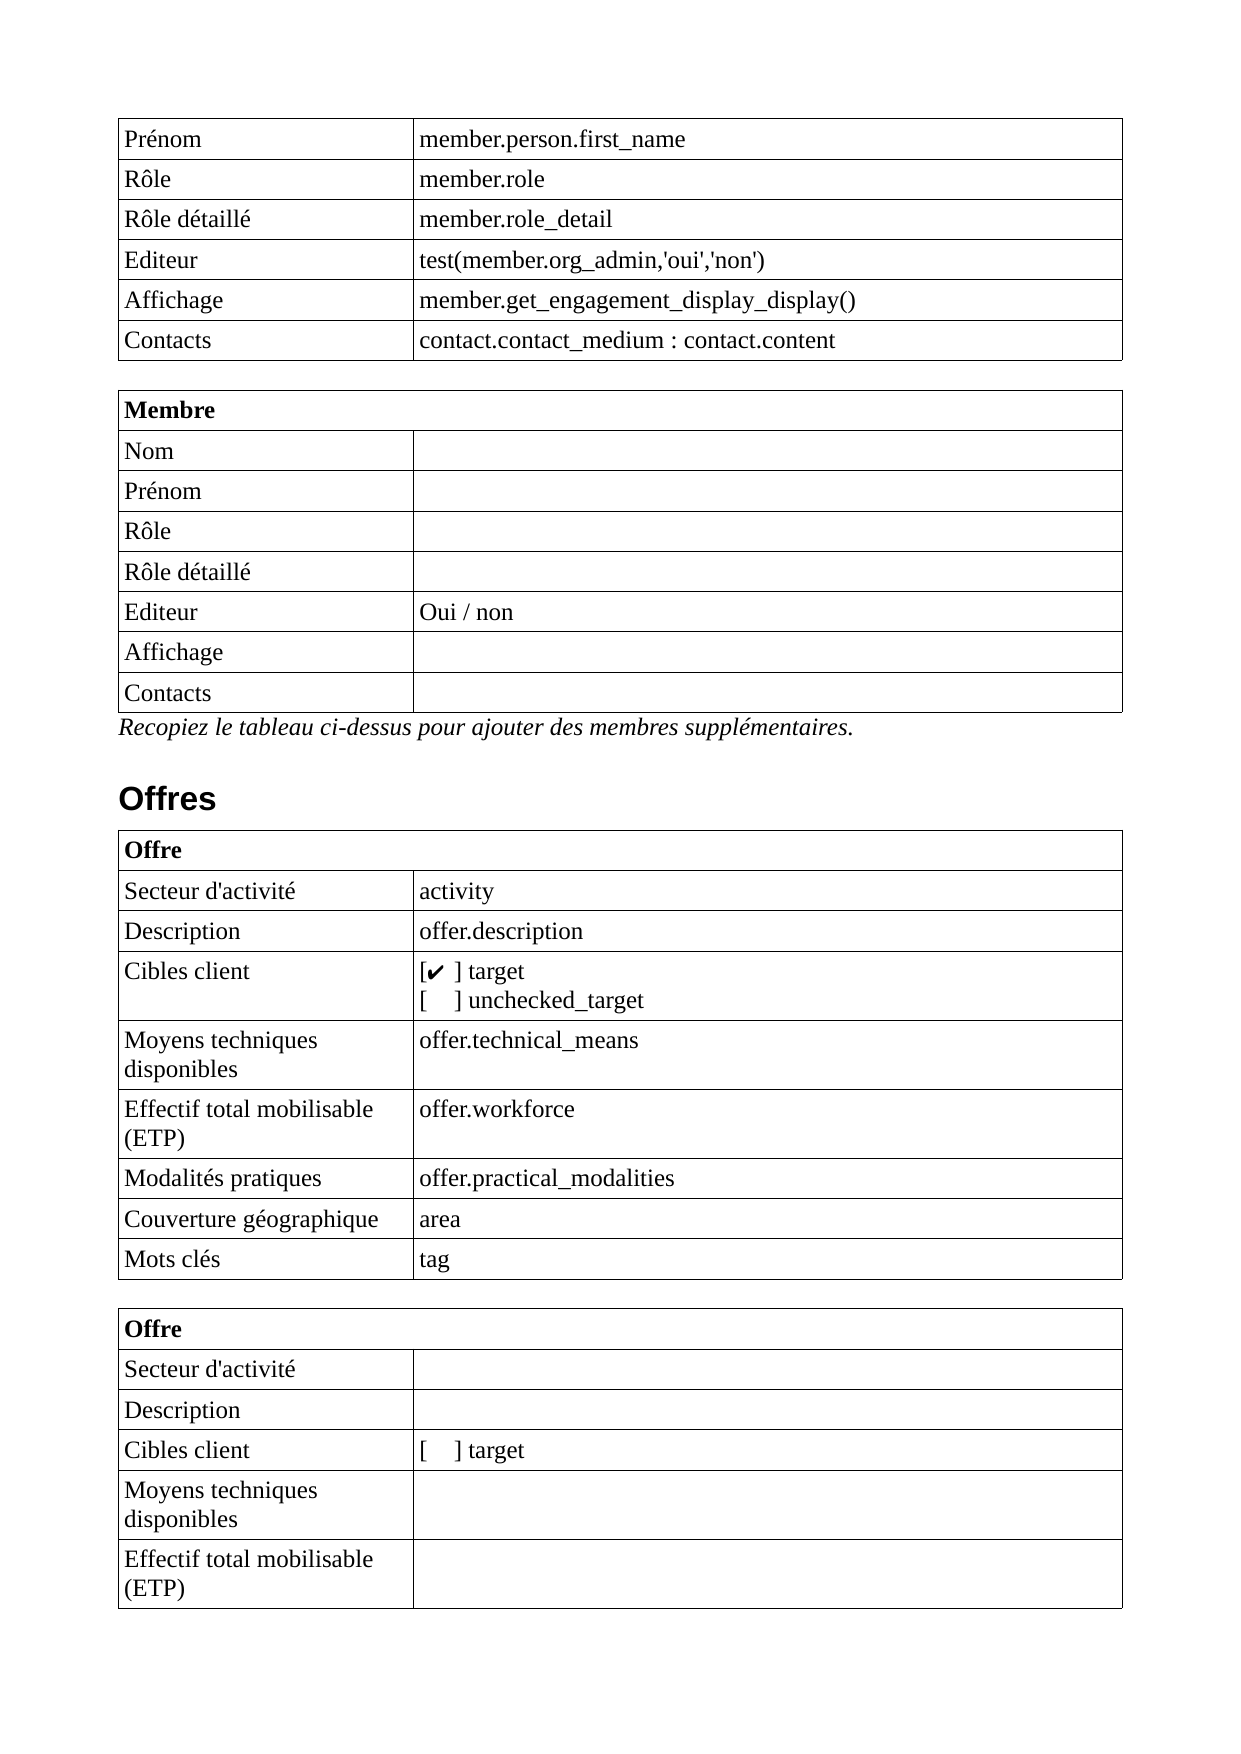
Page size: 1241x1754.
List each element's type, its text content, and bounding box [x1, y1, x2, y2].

table_cell contact.contact_medium : contact.content [414, 321, 1122, 360]
table_cell member.role_detail [414, 200, 1122, 239]
table_cell Moyens techniques disponibles [119, 1471, 413, 1538]
table_cell offer.description [414, 911, 1122, 951]
table_cell [414, 431, 1122, 470]
table_cell activity [414, 871, 1122, 910]
table_cell Editeur [119, 240, 413, 279]
table_cell [414, 471, 1122, 511]
table_cell Oui / non [414, 592, 1122, 631]
table_cell Contacts [119, 673, 413, 712]
table_cell [ ] target [414, 1430, 1122, 1469]
table_cell Modalités pratiques [119, 1159, 413, 1198]
table_header Membre [119, 391, 1122, 430]
table_header Offre [119, 831, 1122, 870]
table_cell Cibles client [119, 1430, 413, 1469]
table_cell Rôle [119, 512, 413, 551]
table_header Offre [119, 1309, 1122, 1348]
table_cell offer.practical_modalities [414, 1159, 1122, 1198]
subtitle Offres [118, 778, 1122, 817]
table_cell Editeur [119, 592, 413, 631]
table_cell [414, 1540, 1122, 1608]
table_cell [414, 512, 1122, 551]
table_cell [414, 1350, 1122, 1389]
table_cell area [414, 1199, 1122, 1238]
table_cell Prénom [119, 471, 413, 511]
table_cell [414, 632, 1122, 672]
table_cell Rôle détaillé [119, 552, 413, 591]
table_cell Couverture géographique [119, 1199, 413, 1238]
table_cell Nom [119, 431, 413, 470]
table_cell Rôle détaillé [119, 200, 413, 239]
table_cell Effectif total mobilisable (ETP) [119, 1540, 413, 1608]
table_cell test(member.org_admin,'oui','non') [414, 240, 1122, 279]
table_cell Secteur d'activité [119, 871, 413, 910]
table_cell Cibles client [119, 952, 413, 1019]
table_cell [414, 673, 1122, 712]
table_cell member.get_engagement_display_display() [414, 280, 1122, 320]
table_cell Mots clés [119, 1239, 413, 1279]
table_cell Rôle [119, 160, 413, 199]
text Recopiez le tableau ci-dessus pour ajouter des membres supplémentaires. [118, 713, 1122, 741]
table_cell [414, 1471, 1122, 1538]
table_cell [414, 1390, 1122, 1429]
table_cell Secteur d'activité [119, 1350, 413, 1389]
table_cell Affichage [119, 632, 413, 672]
table_cell offer.workforce [414, 1090, 1122, 1158]
table_cell Description [119, 1390, 413, 1429]
table_cell member.person.first_name [414, 119, 1122, 158]
table_cell Contacts [119, 321, 413, 360]
table_cell Description [119, 911, 413, 951]
table_cell Affichage [119, 280, 413, 320]
table_cell offer.technical_means [414, 1021, 1122, 1089]
table_cell Prénom [119, 119, 413, 158]
table_cell [414, 552, 1122, 591]
table_cell member.role [414, 160, 1122, 199]
table_cell tag [414, 1239, 1122, 1279]
table_cell [4 ] target [ ] unchecked_target [414, 952, 1122, 1019]
table_cell Moyens techniques disponibles [119, 1021, 413, 1089]
table_cell Effectif total mobilisable (ETP) [119, 1090, 413, 1158]
